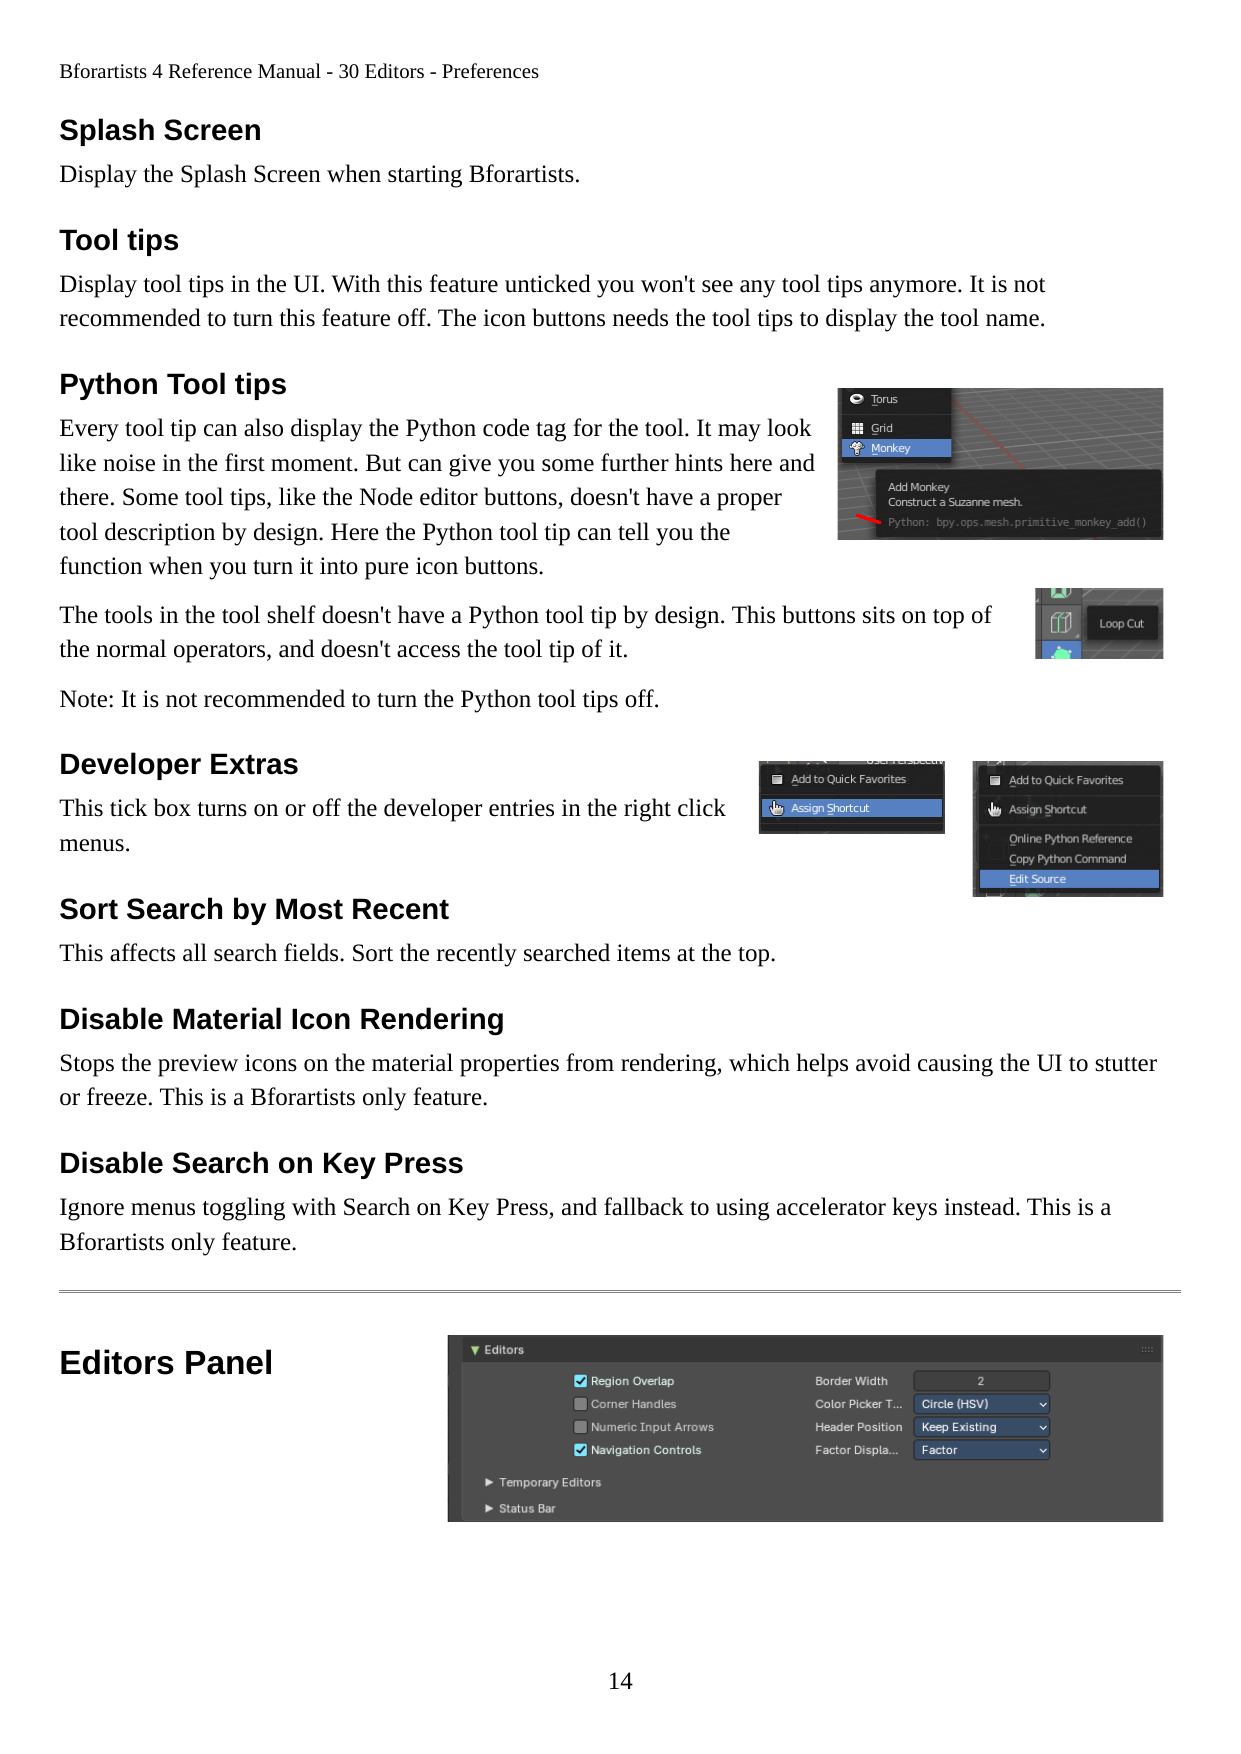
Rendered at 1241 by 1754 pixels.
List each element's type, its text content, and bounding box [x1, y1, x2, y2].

text The tools in the tool shelf doesn't have a Python tool tip by design. This buttons sits on top of the normal operators, and doesn't access the tool tip of it. [59, 600, 1181, 663]
picture [758, 761, 945, 834]
subtitle Editors Panel [59, 1343, 447, 1381]
text Every tool tip can also display the Python code tag for the tool. It may look like noise in the first moment. But can give you some further hints here and there. Some tool tips, like the Node editor buttons, doesn't have a proper tool description by design. Here the Python tool tip can tell you the function when you turn it into pure icon buttons. [59, 413, 1181, 580]
text This tick box turns on or off the developer entries in the right click menus. [59, 793, 972, 857]
picture [972, 761, 1164, 897]
picture [837, 388, 1164, 540]
text This affects all search fields. Sort the recently searched items at the top. [59, 938, 1181, 967]
subtitle Developer Extras [59, 747, 1181, 781]
picture [1035, 588, 1164, 659]
text Ignore menus toggling with Search on Key Press, and fallback to using accelerator keys instead. This is a Bforartists only feature. [59, 1192, 1181, 1255]
subtitle Disable Material Icon Rendering [59, 1002, 1181, 1035]
subtitle Disable Search on Key Press [59, 1146, 1181, 1180]
text Note: It is not recommended to turn the Python tool tips off. [59, 684, 1181, 712]
subtitle Python Tool tips [59, 367, 1181, 401]
text Display tool tips in the UI. With this feature unticked you won't see any tool tips anymore. It is not recommended to turn this feature off. The icon buttons needs the tool tips to display the tool name. [59, 269, 1181, 332]
subtitle Splash Screen [59, 113, 1181, 146]
picture [447, 1335, 1164, 1522]
subtitle Tool tips [59, 222, 1181, 256]
text Stops the preview icons on the material properties from rendering, which helps avoid causing the UI to stutter or freeze. This is a Bforartists only feature. [59, 1048, 1181, 1111]
text Display the Splash Screen when starting Bforartists. [59, 159, 1181, 188]
subtitle Sort Search by Most Recent [59, 892, 1181, 925]
subtitle [1164, 1343, 1181, 1381]
